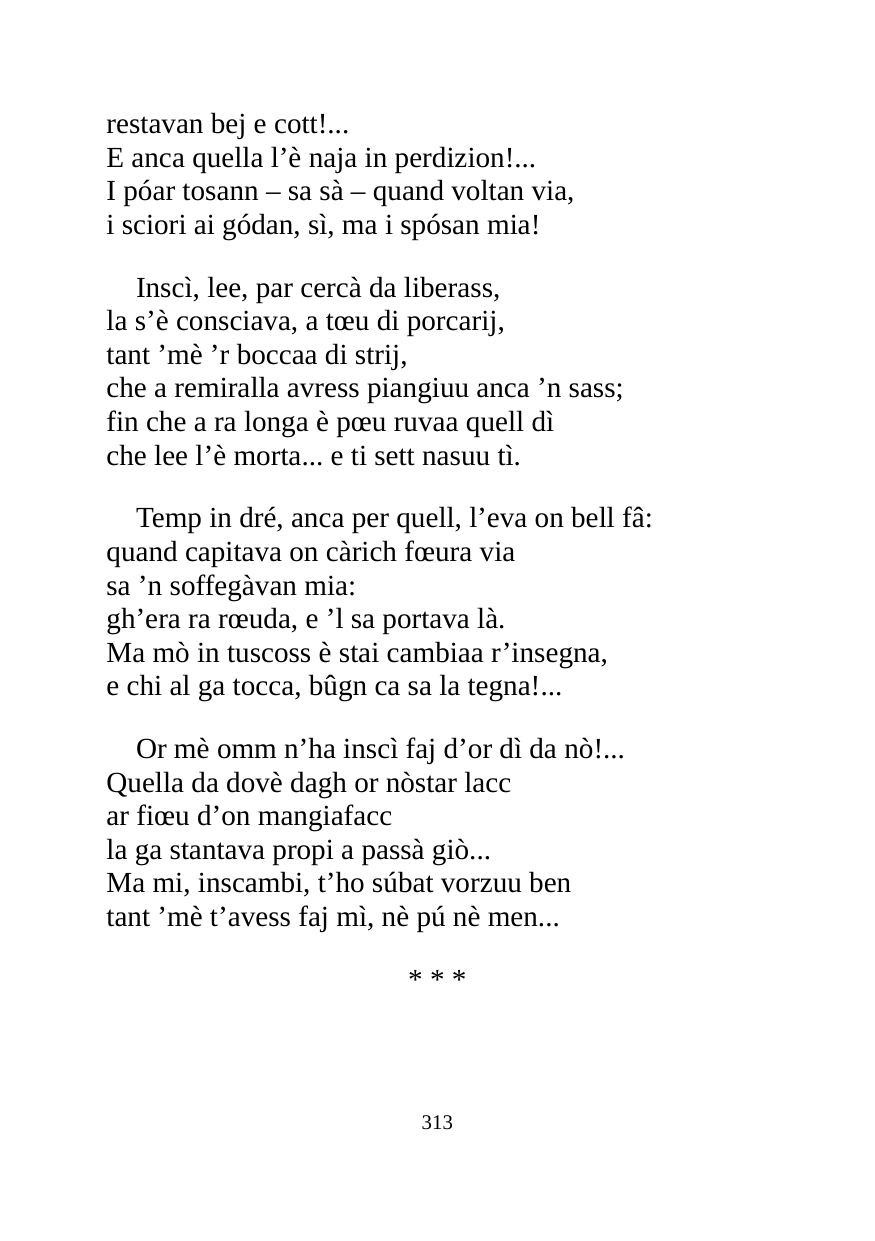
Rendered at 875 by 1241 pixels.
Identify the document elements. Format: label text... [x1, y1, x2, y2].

text * * * [106, 962, 768, 996]
text Inscì, lee, par cercà da liberass, la s’è consciava, a tœu di porcarij, tant ’mè ’r boccaa di strij, che a remiralla avress piangiuu anca ’n sass; fin che a ra longa è pœu ruvaa quell dì che lee l’è morta... e ti sett nasuu tì. [106, 270, 768, 471]
text Temp in dré, anca per quell, l’eva on bell fâ: quand capitava on càrich fœura via sa ’n soffegàvan mia: gh’era ra rœuda, e ’l sa portava là. Ma mò in tuscoss è stai cambiaa r’insegna, e chi al ga tocca, bûgn ca sa la tegna!... [106, 501, 768, 702]
text Or mè omm n’ha inscì faj d’or dì da nò!... Quella da dovè dagh or nòstar lacc ar fiœu d’on mangiafacc la ga stantava propi a passà giò... Ma mi, inscambi, t’ho súbat vorzuu ben tant ’mè t’avess faj mì, nè pú nè men... [106, 731, 768, 933]
text restavan bej e cott!... E anca quella l’è naja in perdizion!... I póar tosann – sa sà – quand voltan via, i sciori ai gódan, sì, ma i spósan mia! [106, 106, 768, 240]
